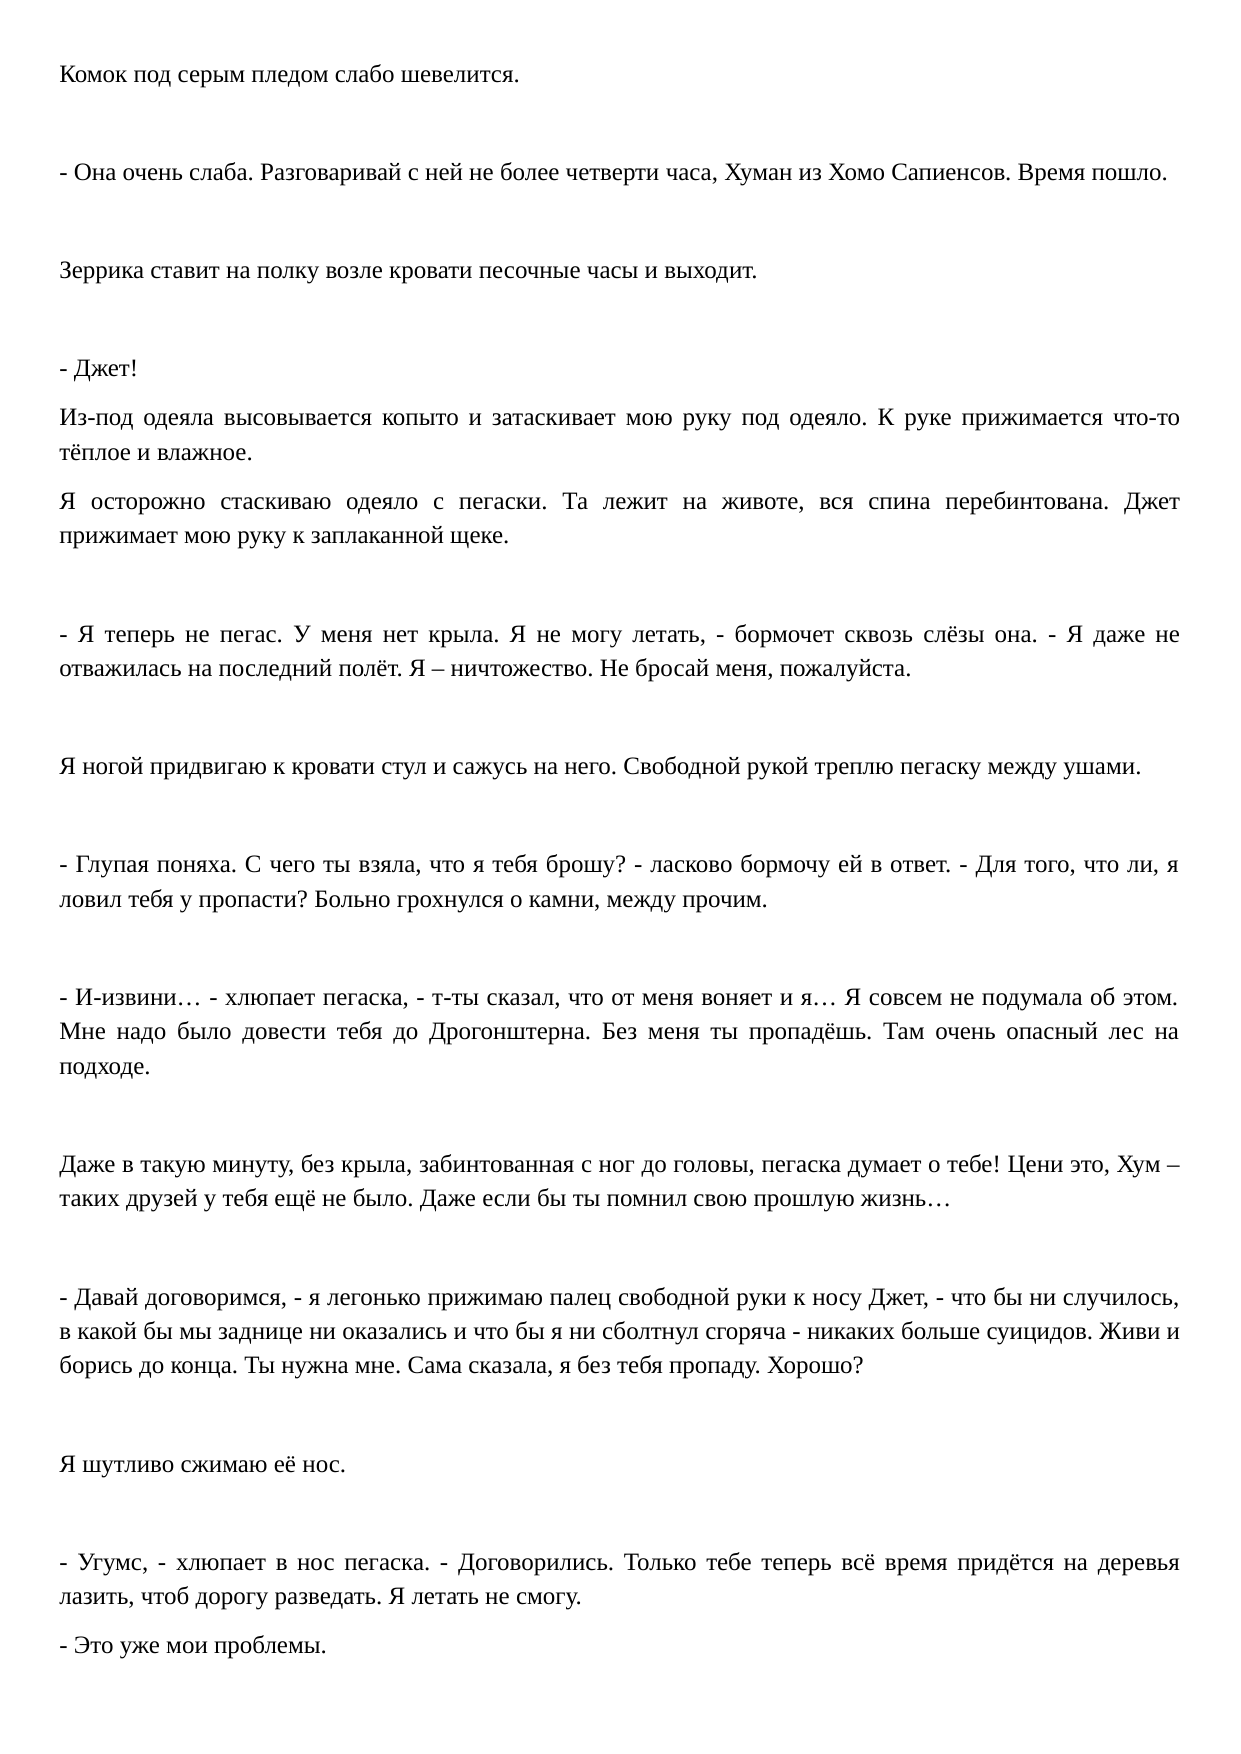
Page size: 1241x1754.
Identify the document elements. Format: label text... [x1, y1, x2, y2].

text Даже в такую минуту, без крыла, забинтованная с ног до головы, пегаска думает о тебе! Цени это, Хум – таких друзей у тебя ещё не было. Даже если бы ты помнил свою прошлую жизнь… [59, 1149, 1181, 1212]
text - Я теперь не пегас. У меня нет крыла. Я не могу летать, - бормочет сквозь слёзы она. - Я даже не отважилась на последний полёт. Я – ничтожество. Не бросай меня, пожалуйста. [59, 619, 1181, 682]
text Я ногой придвигаю к кровати стул и сажусь на него. Свободной рукой треплю пегаску между ушами. [59, 751, 1181, 780]
text - Джет! [59, 353, 1181, 382]
text Я осторожно стаскиваю одеяло с пегаски. Та лежит на животе, вся спина перебинтована. Джет прижимает мою руку к заплаканной щеке. [59, 486, 1181, 549]
text Я шутливо сжимаю её нос. [59, 1449, 1181, 1477]
text - И-извини… - хлюпает пегаска, - т-ты сказал, что от меня воняет и я… Я совсем не подумала об этом. Мне надо было довести тебя до Дрогонштерна. Без меня ты пропадёшь. Там очень опасный лес на подходе. [59, 982, 1181, 1080]
text - Угумс, - хлюпает в нос пегаска. - Договорились. Только тебе теперь всё время придётся на деревья лазить, чтоб дорогу разведать. Я летать не смогу. [59, 1547, 1181, 1610]
text Зеррика ставит на полку возле кровати песочные часы и выходит. [59, 255, 1181, 284]
text - Она очень слаба. Разговаривай с ней не более четверти часа, Хуман из Хомо Сапиенсов. Время пошло. [59, 157, 1181, 186]
text - Давай договоримся, - я легонько прижимаю палец свободной руки к носу Джет, - что бы ни случилось, в какой бы мы заднице ни оказались и что бы я ни сболтнул сгоряча - никаких больше суицидов. Живи и борись до конца. Ты нужна мне. Сама сказала, я без тебя пропаду. Хорошо? [59, 1282, 1181, 1379]
text Из-под одеяла высовывается копыто и затаскивает мою руку под одеяло. К руке прижимается что-то тёплое и влажное. [59, 402, 1181, 466]
text - Это уже мои проблемы. [59, 1630, 1181, 1659]
text - Глупая поняха. С чего ты взяла, что я тебя брошу? - ласково бормочу ей в ответ. - Для того, что ли, я ловил тебя у пропасти? Больно грохнулся о камни, между прочим. [59, 849, 1181, 913]
text Комок под серым пледом слабо шевелится. [59, 59, 1181, 88]
